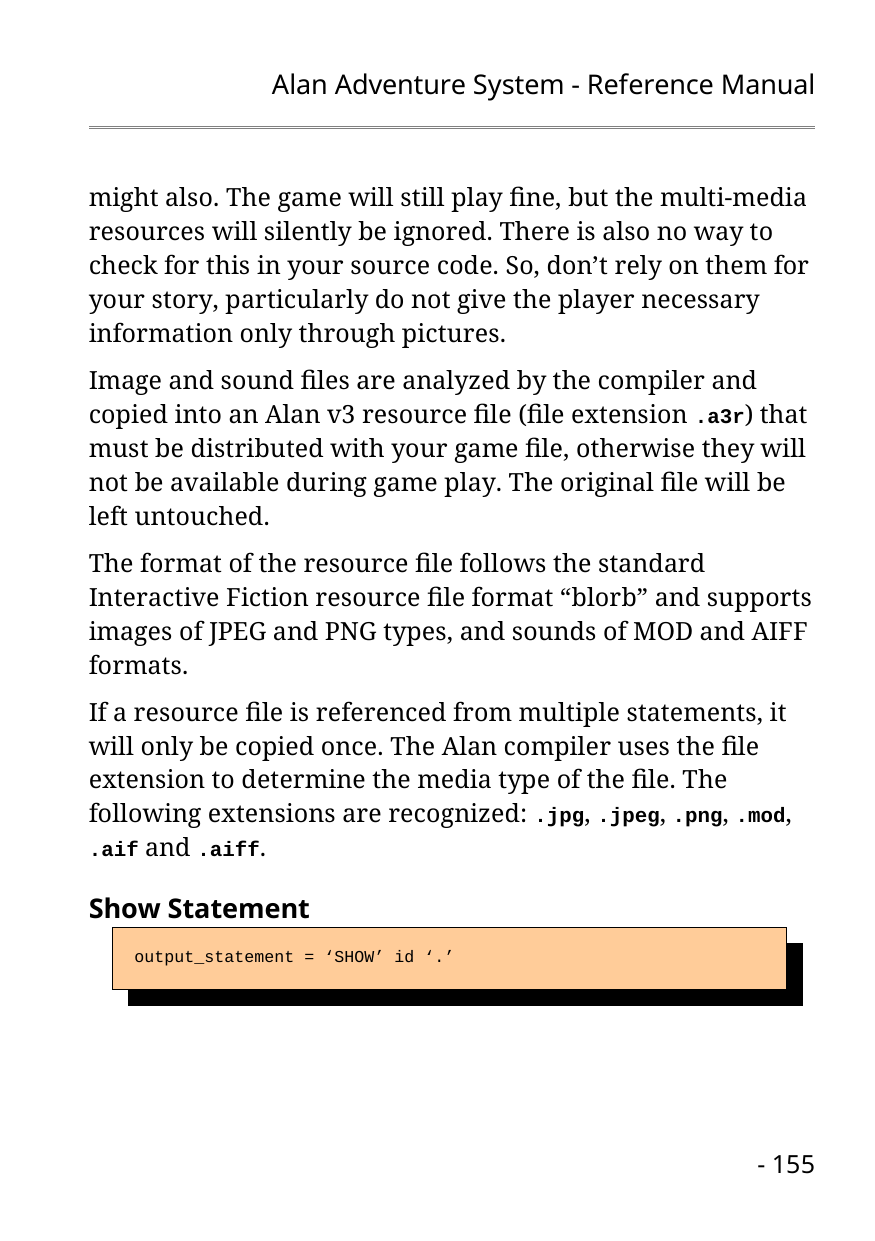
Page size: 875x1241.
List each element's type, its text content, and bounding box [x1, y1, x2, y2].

text might also. The game will still play fine, but the multi-media resources will silently be ignored. There is also no way to check for this in your source code. So, don’t rely on them for your story, particularly do not give the player necessary information only through pictures. [88, 180, 815, 350]
text If a resource file is referenced from multiple statements, it will only be copied once. The Alan compiler uses the file extension to determine the media type of the file. The following extensions are recognized: .jpg, .jpeg, .png, .mod, .aif and .aiff. [88, 694, 815, 864]
subtitle Show Statement [88, 890, 815, 927]
text output_statement = ‘SHOW’ id ‘.’ [113, 928, 786, 989]
text The format of the resource file follows the standard Interactive Fiction resource file format “blorb” and supports images of JPEG and PNG types, and sounds of MOD and AIFF formats. [88, 546, 815, 682]
text Image and sound files are analyzed by the compiler and copied into an Alan v3 resource file (file extension .a3r) that must be distributed with your game file, otherwise they will not be available during game play. The original file will be left untouched. [88, 363, 815, 533]
